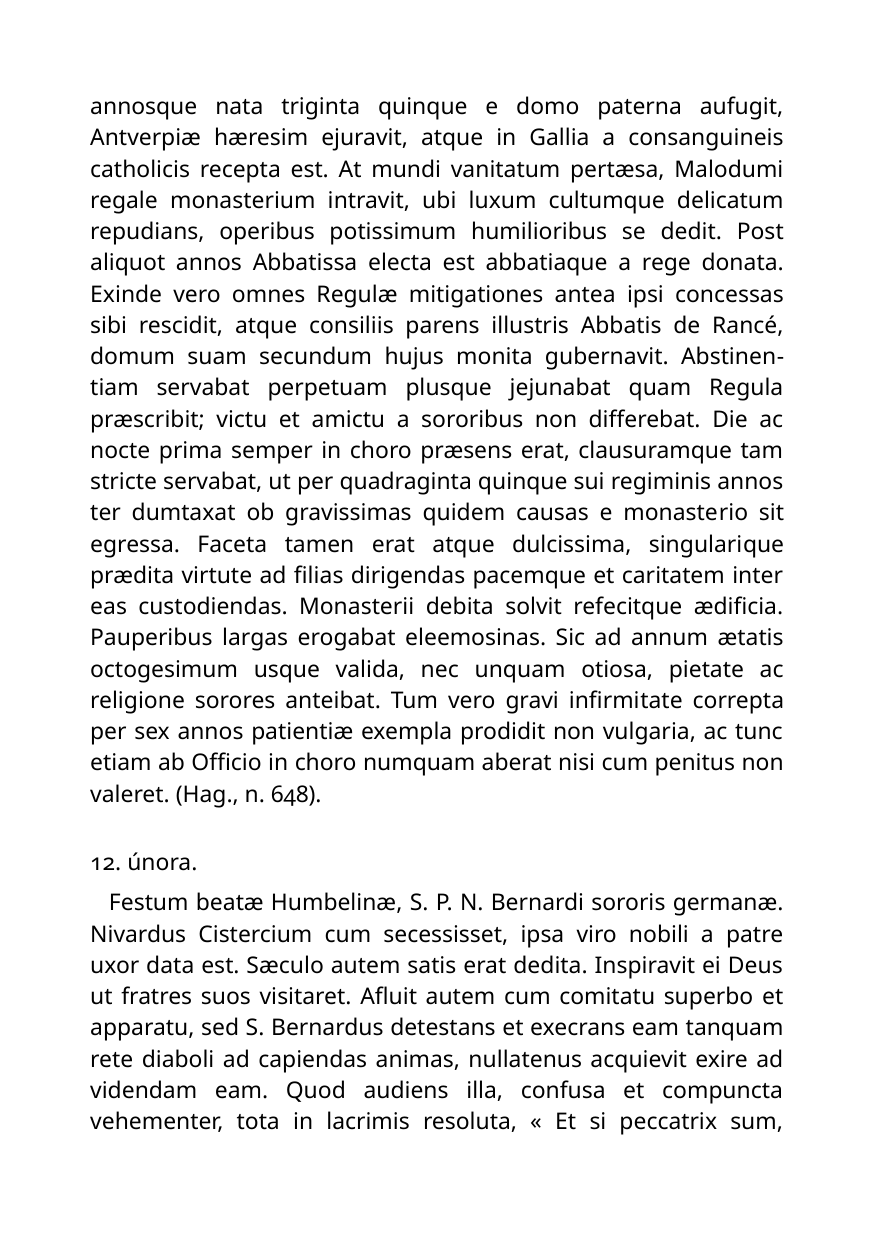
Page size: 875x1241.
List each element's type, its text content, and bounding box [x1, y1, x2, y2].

text annosque nata triginta quinque e domo paterna aufugit, Antverpiæ hæresim ejuravit, atque in Gallia a consanguineis catholicis recepta est. At mundi vanitatum pertæsa, Malodumi regale monasterium intravit, ubi luxum cultumque delicatum repu­dians, operibus potissimum humilioribus se dedit. Post aliquot annos Abbatissa electa est abbatiaque a rege donata. Exinde vero omnes Regulæ mitigationes antea ipsi concessas sibi rescidit, atque consiliis parens illustris Abbatis de Rancé, domum suam secundum hujus monita gubernavit. Abstinen­tiam servabat perpetuam plusque jejunabat quam Regula præscribit; victu et amictu a sororibus non differebat. Die ac nocte prima semper in choro præsens erat, clausuramque tam stricte servabat, ut per quadraginta quinque sui regiminis annos ter dumtaxat ob gravissimas quidem causas e monaste­rio sit egressa. Faceta tamen erat atque dulcissima, singulari­que prædita virtute ad filias dirigendas pacemque et caritatem inter eas custodiendas. Monasterii debita solvit refecitque ædificia. Pauperibus largas erogabat eleemosinas. Sic ad annum ætatis octogesimum usque valida, nec unquam otiosa, pietate ac religione sorores anteibat. Tum vero gravi infirmi­tate correpta per sex annos patientiæ exempla prodidit non vulgaria, ac tunc etiam ab Officio in choro numquam aberat nisi cum penitus non valeret. (Hag., n. 648). [90, 90, 784, 809]
text Festum beatæ Humbelinæ, S. P. N. Bernardi sororis germanæ. Nivardus Cistercium cum secessisset, ipsa viro nobili a patre uxor data est. Sæculo autem satis erat dedita. Inspiravit ei Deus ut fratres suos visitaret. Afluit autem cum comitatu superbo et apparatu, sed S. Bernardus detestans et execrans eam tanquam rete diaboli ad capiendas animas, nullatenus acquievit exire ad videndam eam. Quod audiens illa, confusa et compuncta vehementer, tota in lacrimis resoluta, « Et si peccatrix sum, [90, 886, 784, 1136]
text 12. února. [90, 846, 784, 877]
